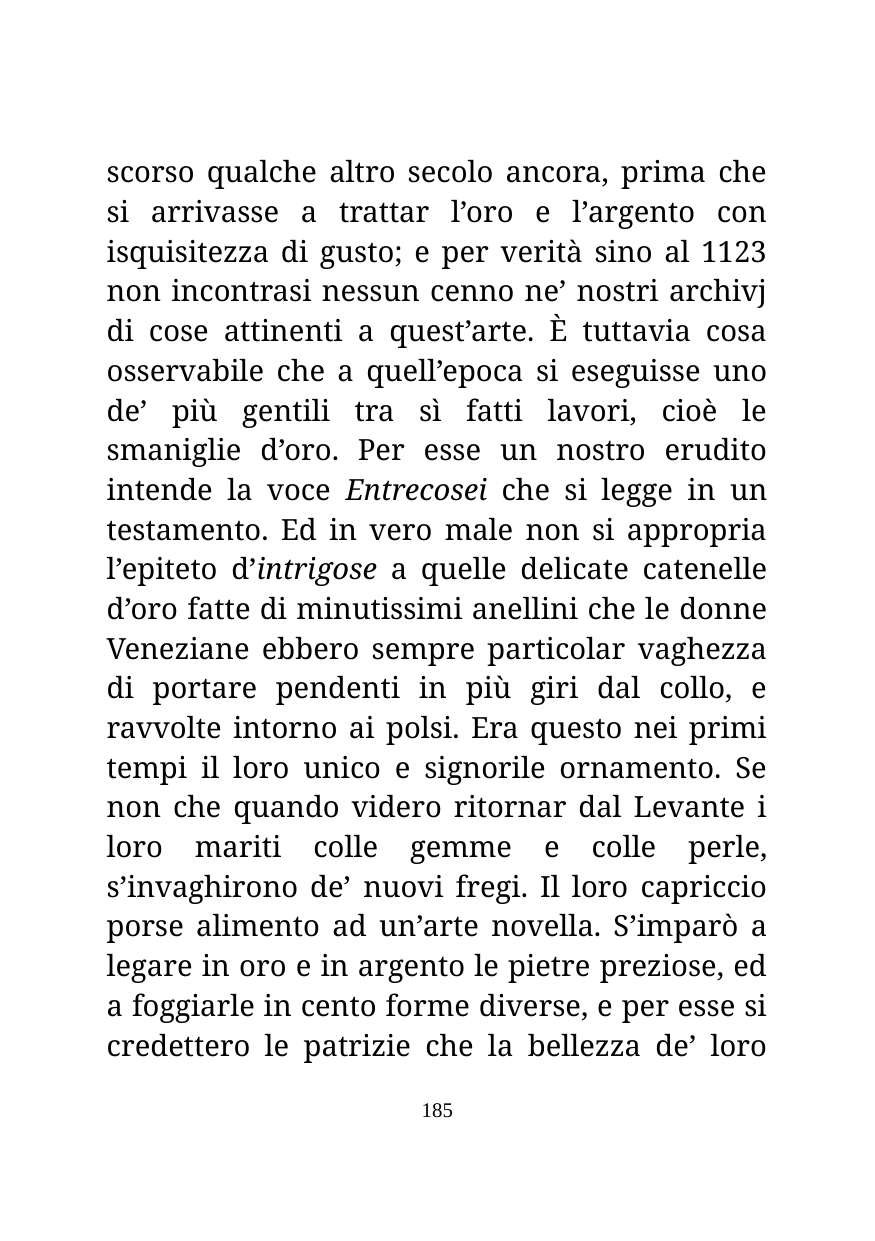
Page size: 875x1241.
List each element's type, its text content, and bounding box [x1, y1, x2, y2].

text scorso qualche altro secolo ancora, prima che si arrivasse a trattar l’oro e l’argento con isquisitezza di gusto; e per verità sino al 1123 non incontrasi nessun cenno ne’ nostri archivj di cose attinenti a quest’arte. È tuttavia cosa osservabile che a quell’epoca si eseguisse uno de’ più gentili tra sì fatti lavori, cioè le smaniglie d’oro. Per esse un nostro erudito intende la voce Entrecosei che si legge in un testamento. Ed in vero male non si appropria l’epiteto d’intrigose a quelle delicate catenelle d’oro fatte di minutissimi anellini che le donne Veneziane ebbero sempre particolar vaghezza di portare pendenti in più giri dal collo, e ravvolte intorno ai polsi. Era questo nei primi tempi il loro unico e signorile ornamento. Se non che quando videro ritornar dal Levante i loro mariti colle gemme e colle perle, s’invaghirono de’ nuovi fregi. Il loro capriccio porse alimento ad un’arte novella. S’imparò a legare in oro e in argento le pietre preziose, ed a foggiarle in cento forme diverse, e per esse si credettero le patrizie che la bellezza de’ loro [106, 152, 768, 1064]
